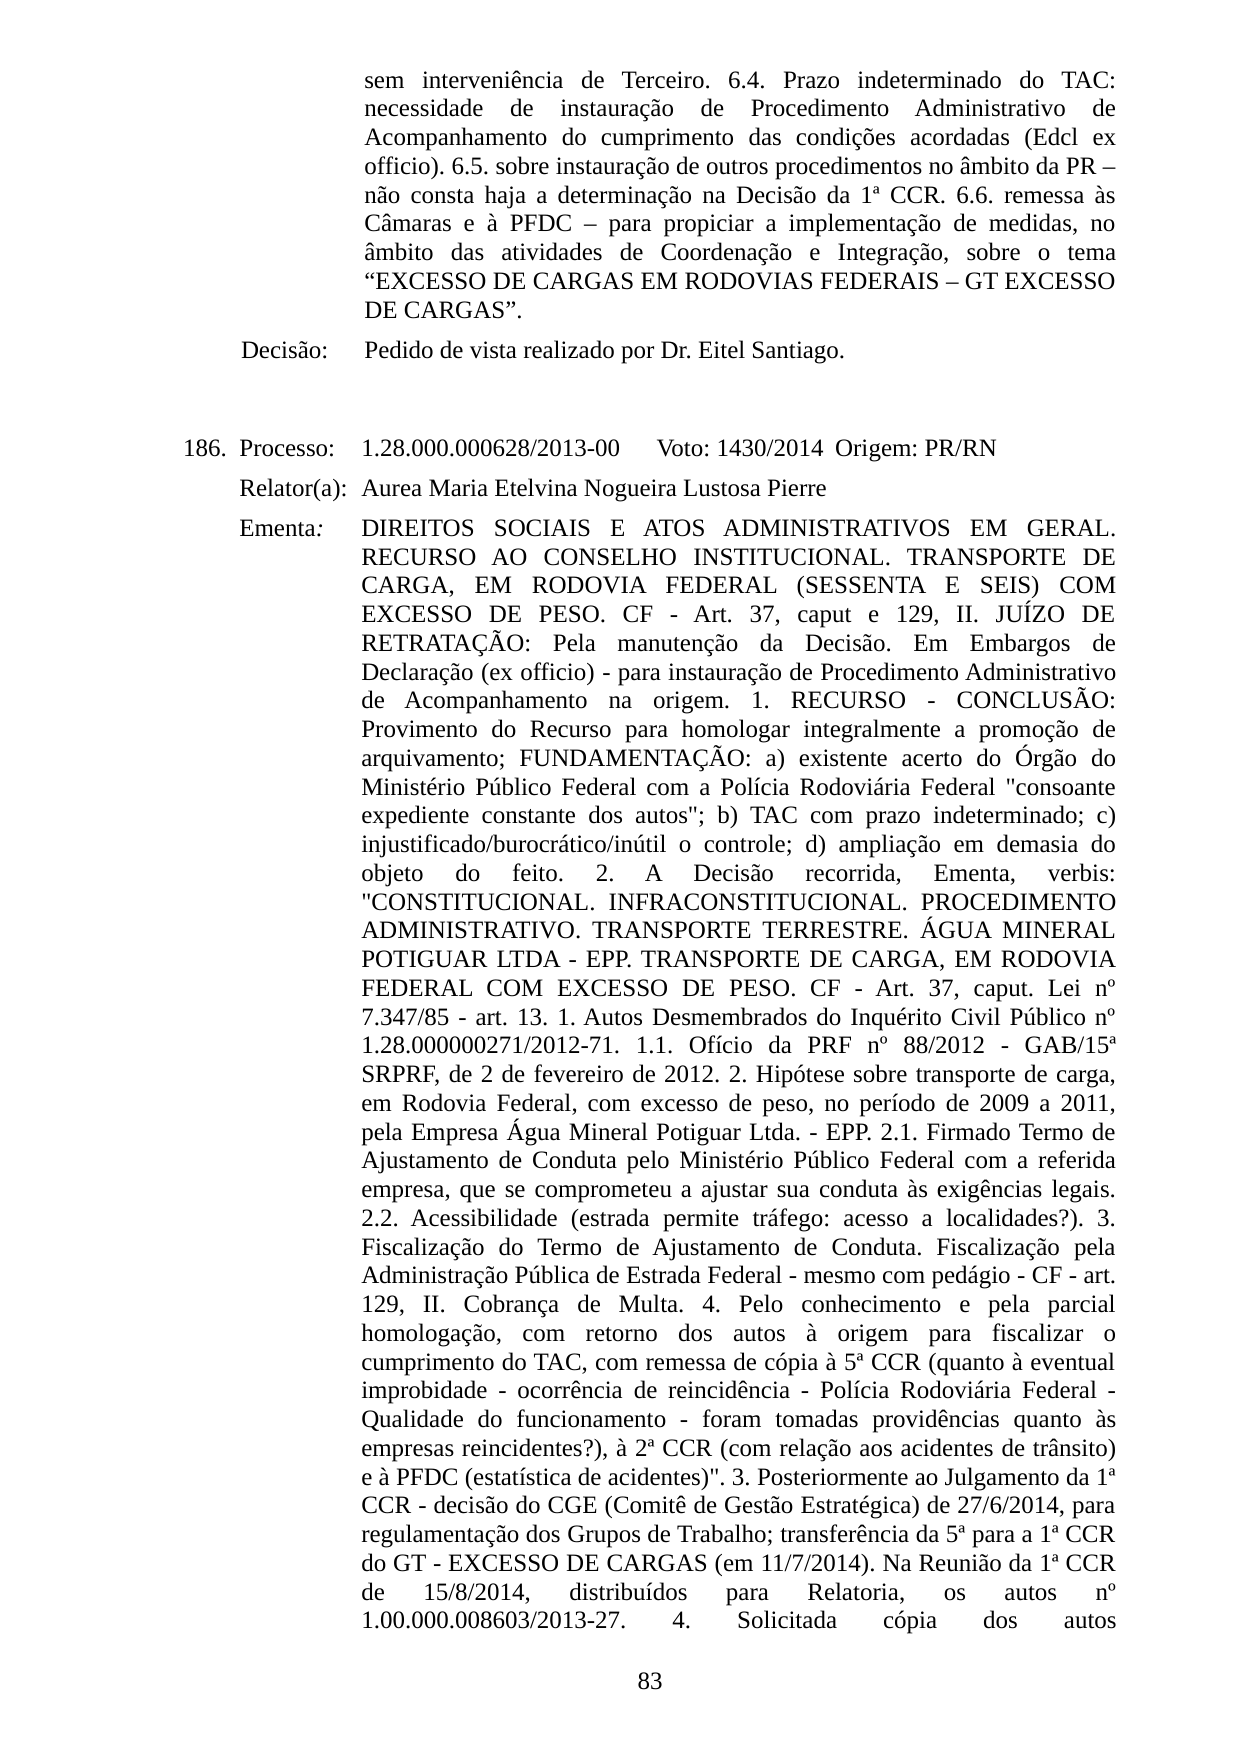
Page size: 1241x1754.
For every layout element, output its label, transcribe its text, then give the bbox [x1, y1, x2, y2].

table_cell [177, 329, 235, 369]
table_cell [177, 467, 233, 507]
table_cell Ementa: [234, 508, 355, 1640]
table_cell Pedido de vista realizado por Dr. Eitel Santiago. [359, 329, 1122, 369]
table_cell Relator(a): [234, 467, 355, 507]
table_header Origem: PR/RN [829, 427, 1122, 467]
table_cell Aurea Maria Etelvina Nogueira Lustosa Pierre [355, 467, 1122, 507]
table_cell sem interveniência de Terceiro. 6.4. Prazo indeterminado do TAC: necessidade de instauração de Procedimento Administrativo de Acompanhamento do cumprimento das condições acordadas (Edcl ex officio). 6.5. sobre instauração de outros procedimentos no âmbito da PR – não consta haja a determinação na Decisão da 1ª CCR. 6.6. remessa às Câmaras e à PFDC – para propiciar a implementação de medidas, no âmbito das atividades de Coordenação e Integração, sobre o tema “EXCESSO DE CARGAS EM RODOVIAS FEDERAIS – GT EXCESSO DE CARGAS”. [359, 59, 1122, 329]
table_header 186. [177, 427, 233, 467]
table_header 1.28.000.000628/2013-00 [355, 427, 651, 467]
table_cell [235, 59, 358, 329]
table_cell [177, 508, 233, 1640]
table_header Voto: 1430/2014 [651, 427, 829, 467]
table_cell DIREITOS SOCIAIS E ATOS ADMINISTRATIVOS EM GERAL. RECURSO AO CONSELHO INSTITUCIONAL. TRANSPORTE DE CARGA, EM RODOVIA FEDERAL (SESSENTA E SEIS) COM EXCESSO DE PESO. CF - Art. 37, caput e 129, II. JUÍZO DE RETRATAÇÃO: Pela manutenção da Decisão. Em Embargos de Declaração (ex officio) - para instauração de Procedimento Administrativo de Acompanhamento na origem. 1. RECURSO - CONCLUSÃO: Provimento do Recurso para homologar integralmente a promoção de arquivamento; FUNDAMENTAÇÃO: a) existente acerto do Órgão do Ministério Público Federal com a Polícia Rodoviária Federal "consoante expediente constante dos autos"; b) TAC com prazo indeterminado; c) injustificado/burocrático/inútil o controle; d) ampliação em demasia do objeto do feito. 2. A Decisão recorrida, Ementa, verbis: "CONSTITUCIONAL. INFRACONSTITUCIONAL. PROCEDIMENTO ADMINISTRATIVO. TRANSPORTE TERRESTRE. ÁGUA MINERAL POTIGUAR LTDA - EPP. TRANSPORTE DE CARGA, EM RODOVIA FEDERAL COM EXCESSO DE PESO. CF - Art. 37, caput. Lei nº 7.347/85 - art. 13. 1. Autos Desmembrados do Inquérito Civil Público nº 1.28.000000271/2012-71. 1.1. Ofício da PRF nº 88/2012 - GAB/15ª SRPRF, de 2 de fevereiro de 2012. 2. Hipótese sobre transporte de carga, em Rodovia Federal, com excesso de peso, no período de 2009 a 2011, pela Empresa Água Mineral Potiguar Ltda. - EPP. 2.1. Firmado Termo de Ajustamento de Conduta pelo Ministério Público Federal com a referida empresa, que se comprometeu a ajustar sua conduta às exigências legais. 2.2. Acessibilidade (estrada permite tráfego: acesso a localidades?). 3. Fiscalização do Termo de Ajustamento de Conduta. Fiscalização pela Administração Pública de Estrada Federal - mesmo com pedágio - CF - art. 129, II. Cobrança de Multa. 4. Pelo conhecimento e pela parcial homologação, com retorno dos autos à origem para fiscalizar o cumprimento do TAC, com remessa de cópia à 5ª CCR (quanto à eventual improbidade - ocorrência de reincidência - Polícia Rodoviária Federal - Qualidade do funcionamento - foram tomadas providências quanto às empresas reincidentes?), à 2ª CCR (com relação aos acidentes de trânsito) e à PFDC (estatística de acidentes)". 3. Posteriormente ao Julgamento da 1ª CCR - decisão do CGE (Comitê de Gestão Estratégica) de 27/6/2014, para regulamentação dos Grupos de Trabalho; transferência da 5ª para a 1ª CCR do GT - EXCESSO DE CARGAS (em 11/7/2014). Na Reunião da 1ª CCR de 15/8/2014, distribuídos para Relatoria, os autos nº 1.00.000.008603/2013-27. 4. Solicitada cópia dos autos [355, 508, 1122, 1640]
table_cell Decisão: [235, 329, 358, 369]
table_header Processo: [234, 427, 355, 467]
table_cell [177, 59, 235, 329]
